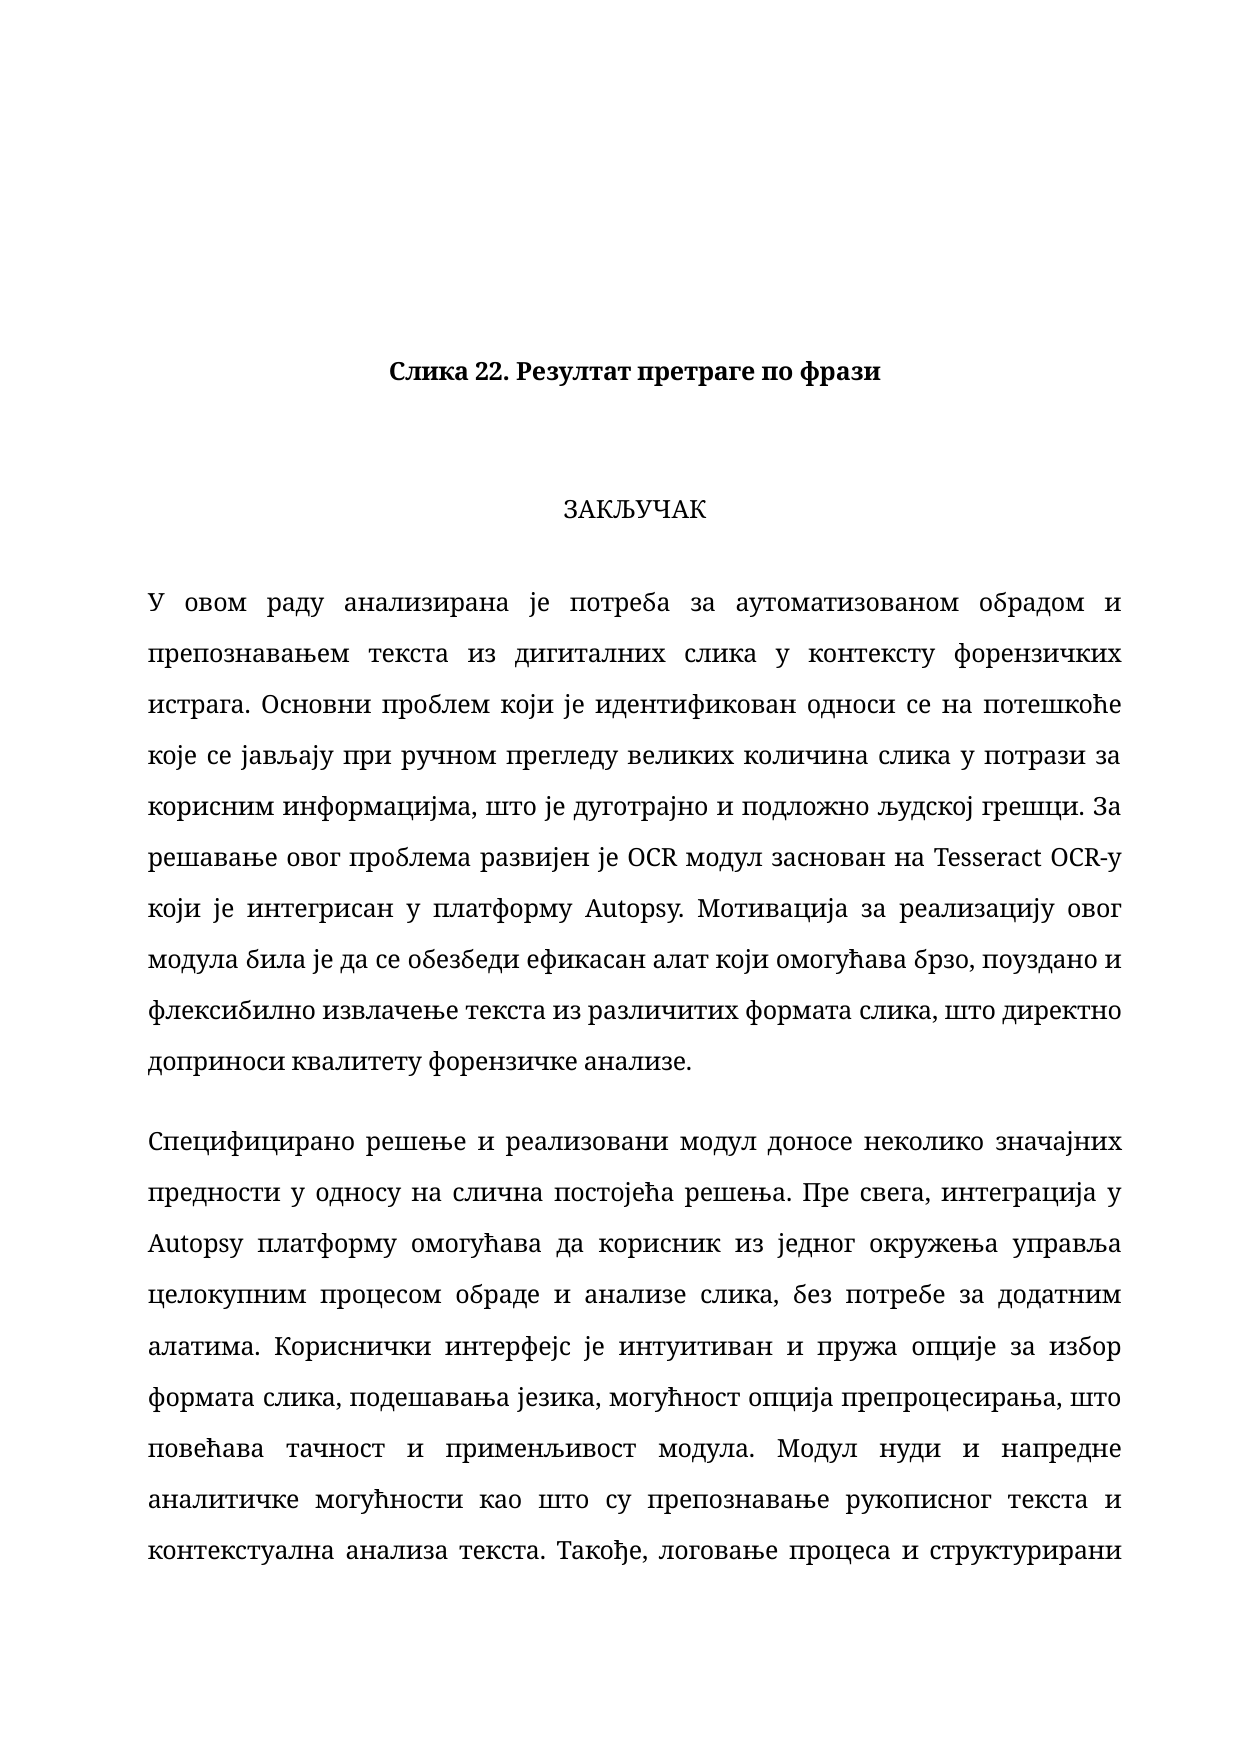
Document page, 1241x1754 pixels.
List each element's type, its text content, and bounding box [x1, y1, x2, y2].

text Слика 22. Резултат претраге по фрази [148, 353, 1122, 388]
text Специфицирано решење и реализовани модул доносе неколико значајних предности у односу на слична постојећа решења. Пре свега, интеграција у Autopsy платформу омогућава да корисник из једног окружења управља целокупним процесом обраде и анализе слика, без потребе за додатним алатима. Кориснички интерфејс је интуитиван и пружа опције за избор формата слика, подешавања језика, могућност опција препроцесирања, што повећава тачност и применљивост модула. Модул нуди и напредне аналитичке могућности као што су препознавање рукописног текста и контекстуална анализа текста. Такође, логовање процеса и структурирани [148, 1124, 1122, 1566]
text У овом раду анализирана је потреба за аутоматизованом обрадом и препознавањем текста из дигиталних слика у контексту форензичких истрага. Основни проблем који је идентификован односи се на потешкоће које се јављају при ручном прегледу великих количина слика у потрази за корисним информацијма, што је дуготрајно и подложно људској грешци. За решавање овог проблема развијен је OCR модул заснован на Tesseract OCR-y који је интегрисан у платформу Autopsy. Мотивација за реализацију овог модула била је да се обезбеди ефикасан алат који омогућава брзо, поуздано и флексибилно извлачење текста из различитих формата слика, што директно доприноси квалитету форензичке анализе. [148, 584, 1122, 1078]
subtitle Закључак [148, 492, 1122, 526]
